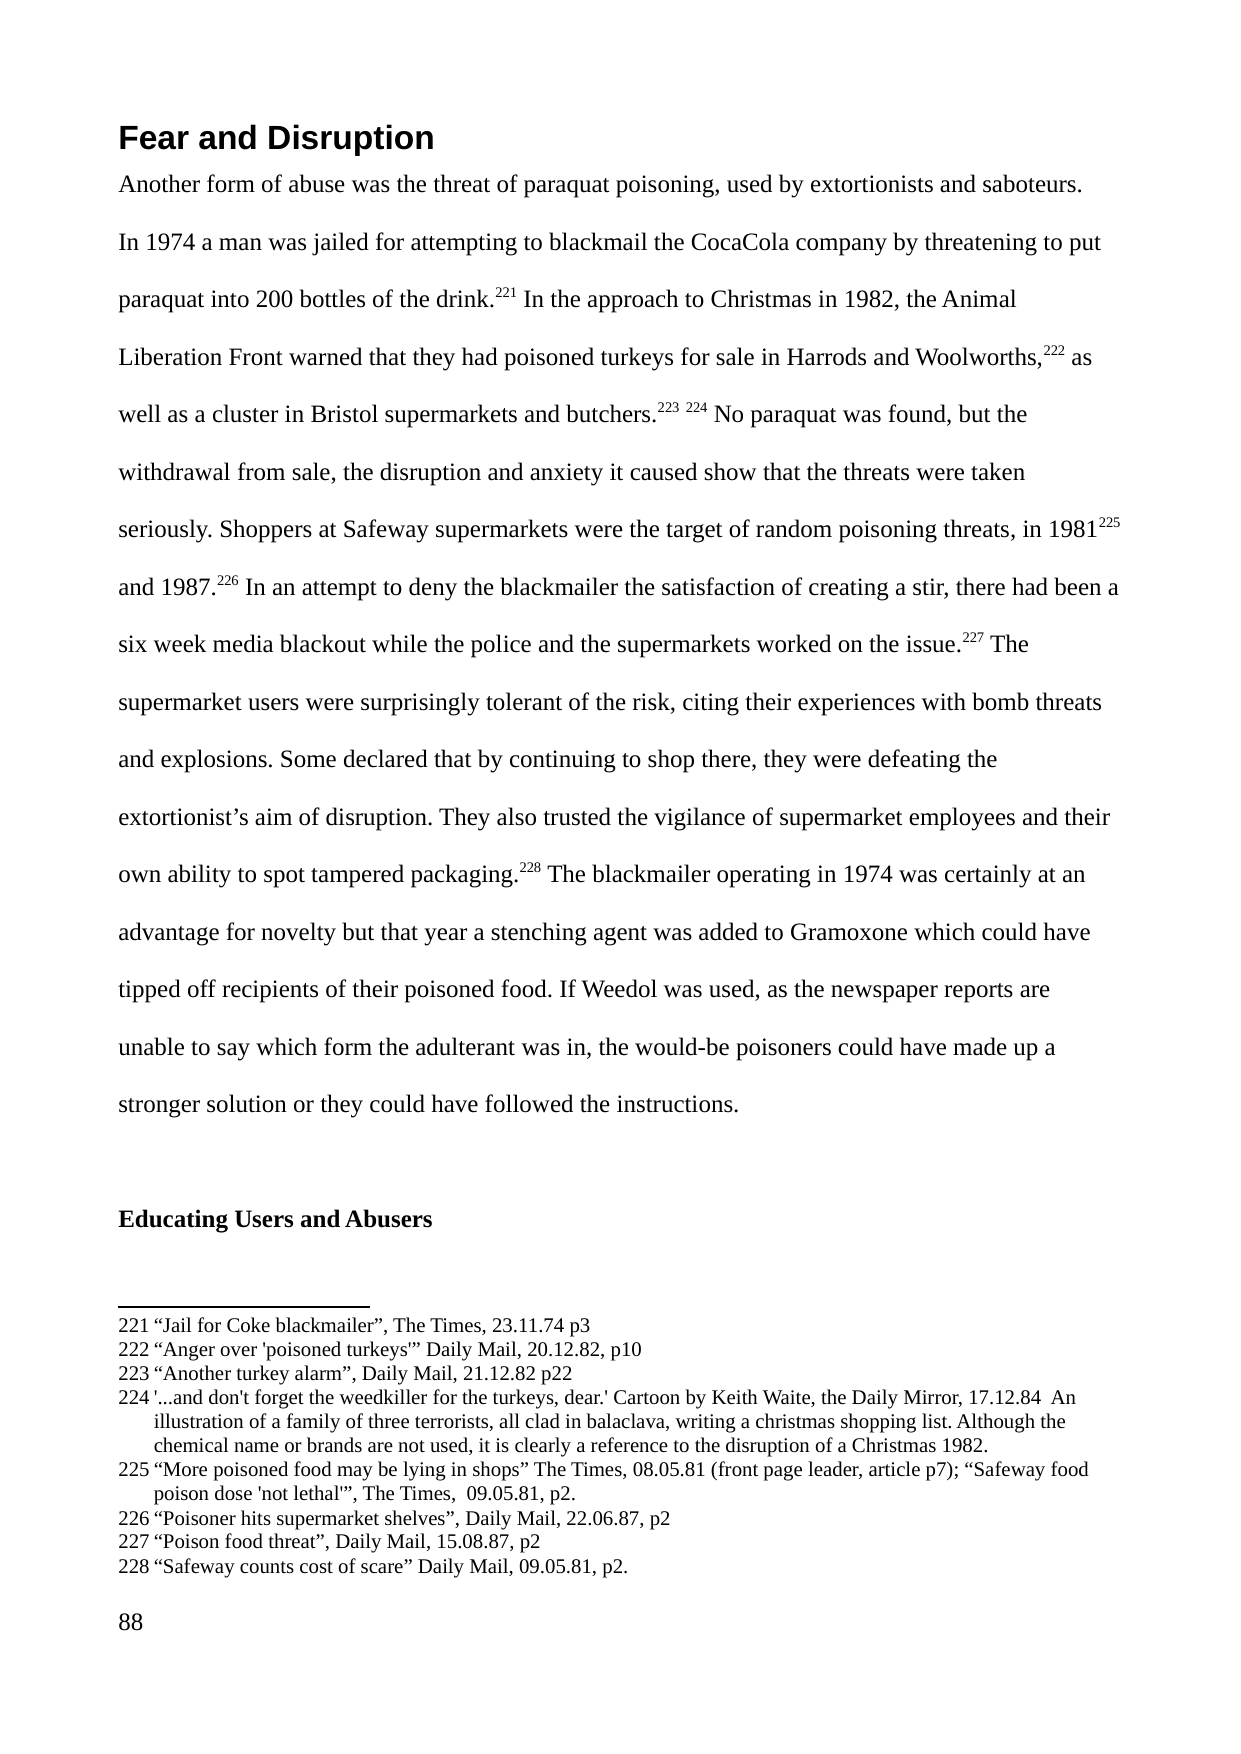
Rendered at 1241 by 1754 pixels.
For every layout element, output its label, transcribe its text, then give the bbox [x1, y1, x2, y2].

text Educating Users and Abusers [118, 1204, 1122, 1233]
text '...and don't forget the weedkiller for the turkeys, dear.' Cartoon by Keith Waite, the Daily Mirror, 17.12.84 An illustration of a family of three terrorists, all clad in balaclava, writing a christmas shopping list. Although the chemical name or brands are not used, it is clearly a reference to the disruption of a Christmas 1982. [118, 1385, 1122, 1457]
text Another form of abuse was the threat of paraquat poisoning, used by extortionists and saboteurs. [118, 169, 1122, 198]
text “Poisoner hits supermarket shelves”, Daily Mail, 22.06.87, p2 [118, 1505, 1122, 1529]
text In 1974 a man was jailed for attempting to blackmail the CocaCola company by threatening to put paraquat into 200 bottles of the drink. In the approach to Christmas in 1982, the Animal Liberation Front warned that they had poisoned turkeys for sale in Harrods and Woolworths, as well as a cluster in Bristol supermarkets and butchers. No paraquat was found, but the withdrawal from sale, the disruption and anxiety it caused show that the threats were taken seriously. Shoppers at Safeway supermarkets were the target of random poisoning threats, in 1981 and 1987. In an attempt to deny the blackmailer the satisfaction of creating a stir, there had been a six week media blackout while the police and the supermarkets worked on the issue. The supermarket users were surprisingly tolerant of the risk, citing their experiences with bomb threats and explosions. Some declared that by continuing to shop there, they were defeating the extortionist’s aim of disruption. They also trusted the vigilance of supermarket employees and their own ability to spot tampered packaging. The blackmailer operating in 1974 was certainly at an advantage for novelty but that year a stenching agent was added to Gramoxone which could have tipped off recipients of their poisoned food. If Weedol was used, as the newspaper reports are unable to say which form the adulterant was in, the would-be poisoners could have made up a stronger solution or they could have followed the instructions. [118, 227, 1122, 1118]
text “Another turkey alarm”, Daily Mail, 21.12.82 p22 [118, 1361, 1122, 1385]
text “Anger over 'poisoned turkeys'” Daily Mail, 20.12.82, p10 [118, 1337, 1122, 1361]
text “Jail for Coke blackmailer”, The Times, 23.11.74 p3 [118, 1313, 1122, 1337]
text “More poisoned food may be lying in shops” The Times, 08.05.81 (front page leader, article p7); “Safeway food poison dose 'not lethal'”, The Times, 09.05.81, p2. [118, 1457, 1122, 1505]
subtitle Fear and Disruption [118, 118, 1122, 157]
text “Poison food threat”, Daily Mail, 15.08.87, p2 [118, 1529, 1122, 1553]
text “Safeway counts cost of scare” Daily Mail, 09.05.81, p2. [118, 1553, 1122, 1578]
